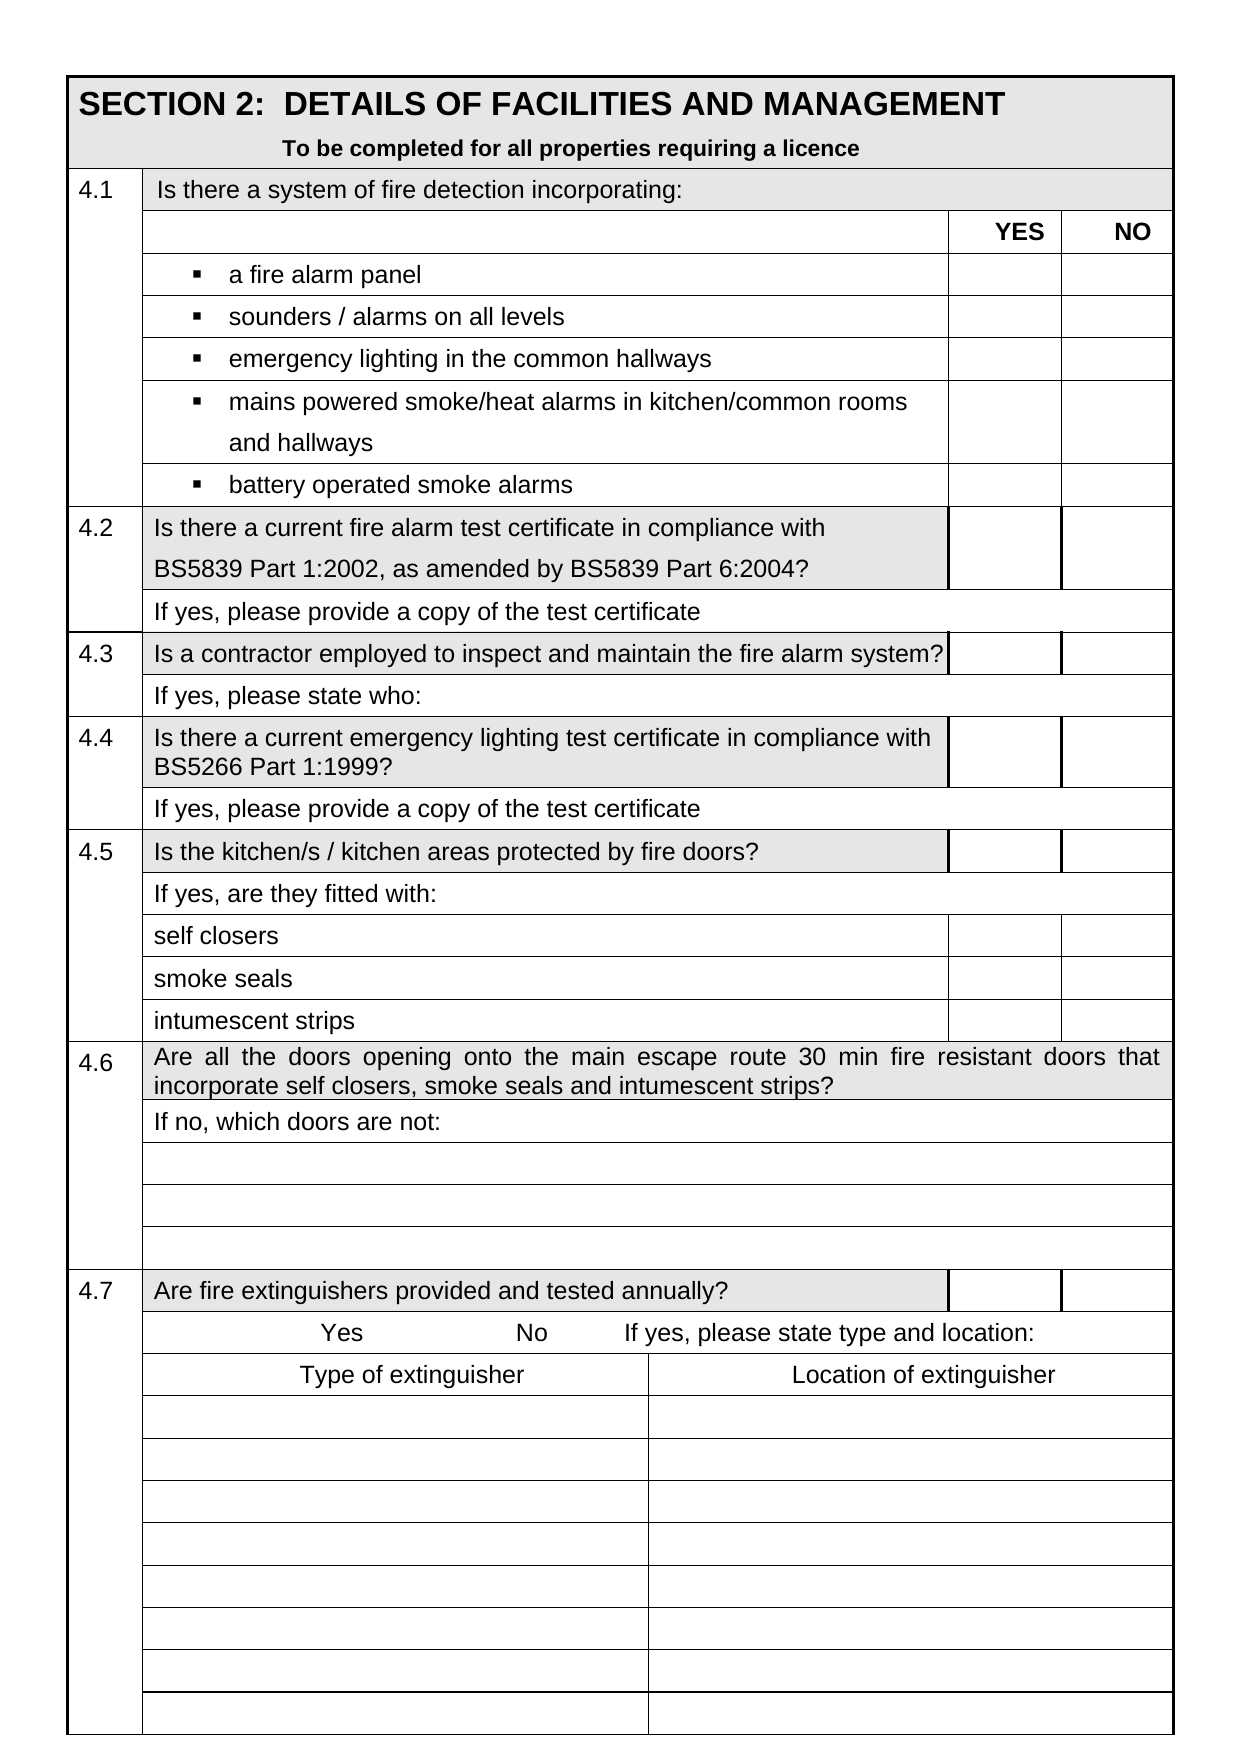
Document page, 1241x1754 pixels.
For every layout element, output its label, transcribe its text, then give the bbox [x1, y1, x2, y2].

table_cell [143, 1227, 1172, 1268]
table_cell Location of extinguisher [649, 1354, 1172, 1395]
table_cell Is the kitchen/s / kitchen areas protected by fire doors? [143, 830, 947, 872]
table_cell [1062, 381, 1172, 463]
table_cell [143, 1608, 648, 1649]
table_cell [950, 507, 1060, 589]
table_cell [949, 915, 1061, 956]
table_cell [649, 1396, 1172, 1438]
table_cell [143, 1143, 1172, 1184]
table_cell If yes, please provide a copy of the test certificate [143, 788, 1172, 829]
table_cell [143, 1693, 648, 1734]
table_cell YES [949, 211, 1061, 252]
table_cell If no, which doors are not: [143, 1100, 1172, 1142]
table_cell [1062, 915, 1172, 956]
table_cell [649, 1693, 1172, 1734]
table_cell [649, 1608, 1172, 1649]
table_cell If yes, are they fitted with: [143, 873, 1172, 914]
table_cell NO [1062, 211, 1172, 252]
table_cell [649, 1650, 1172, 1691]
table_cell [1063, 1270, 1172, 1311]
table_cell intumescent strips [143, 1000, 948, 1041]
table_cell mains powered smoke/heat alarms in kitchen/common rooms and hallways [143, 381, 948, 463]
table_cell Are all the doors opening onto the main escape route 30 min fire resistant doors that incorporate self closers, smoke seals and intumescent strips? [143, 1042, 1172, 1099]
table_cell [1063, 633, 1172, 674]
table_cell [1063, 830, 1172, 872]
table_cell [949, 296, 1061, 337]
table_cell Are fire extinguishers provided and tested annually? [143, 1270, 947, 1311]
table_cell Is there a system of fire detection incorporating: [143, 169, 1172, 210]
table_cell 4.4 [69, 717, 142, 829]
table_cell Is there a current emergency lighting test certificate in compliance with BS5266 Part 1:1999? [143, 717, 947, 787]
table_cell [143, 1566, 648, 1607]
table_cell smoke seals [143, 957, 948, 998]
table_cell [1062, 464, 1172, 506]
table_cell If yes, please state who: [143, 675, 1172, 716]
table_cell [949, 957, 1061, 998]
table_cell 4.6 [69, 1042, 142, 1268]
table_cell 4.3 [69, 633, 142, 716]
table_cell [1062, 296, 1172, 337]
table_cell self closers [143, 915, 948, 956]
table_cell [949, 254, 1061, 295]
table_cell Is a contractor employed to inspect and maintain the fire alarm system? [143, 633, 947, 674]
table_cell [1062, 254, 1172, 295]
table_cell [143, 211, 948, 252]
table_cell [1063, 717, 1172, 787]
table_cell [143, 1481, 648, 1522]
table_cell [1062, 957, 1172, 998]
table_cell [649, 1481, 1172, 1522]
table_cell [950, 830, 1060, 872]
table_cell [649, 1566, 1172, 1607]
table_cell sounders / alarms on all levels [143, 296, 948, 337]
table_cell emergency lighting in the common hallways [143, 338, 948, 379]
table_cell [949, 338, 1061, 379]
table_header SECTION 2: DETAILS OF FACILITIES AND MANAGEMENT To be completed for all properties requiring a licence [69, 78, 1172, 168]
table_cell 4.5 [69, 830, 142, 1041]
table_cell [949, 1000, 1061, 1041]
table_cell Is there a current fire alarm test certificate in compliance with BS5839 Part 1:2002, as amended by BS5839 Part 6:2004? [143, 507, 947, 589]
table_cell [950, 717, 1060, 787]
table_cell [143, 1523, 648, 1564]
table_cell 4.7 [69, 1270, 142, 1734]
table_cell [1063, 507, 1172, 589]
table_cell [949, 381, 1061, 463]
table_cell [143, 1650, 648, 1691]
table_cell 4.1 [69, 169, 142, 506]
table_cell battery operated smoke alarms [143, 464, 948, 506]
table_cell If yes, please provide a copy of the test certificate [143, 590, 1172, 631]
table_cell [649, 1439, 1172, 1480]
table_cell [143, 1439, 648, 1480]
table_cell [649, 1523, 1172, 1564]
table_cell [950, 1270, 1060, 1311]
table_cell [1062, 1000, 1172, 1041]
table_cell [143, 1396, 648, 1438]
table_cell [950, 633, 1060, 674]
table_cell Yes No If yes, please state type and location: [143, 1312, 1172, 1353]
table_cell 4.2 [69, 507, 142, 631]
table_cell [1062, 338, 1172, 379]
table_cell Type of extinguisher [143, 1354, 648, 1395]
table_cell a fire alarm panel [143, 254, 948, 295]
table_cell [143, 1185, 1172, 1226]
table_cell [949, 464, 1061, 506]
